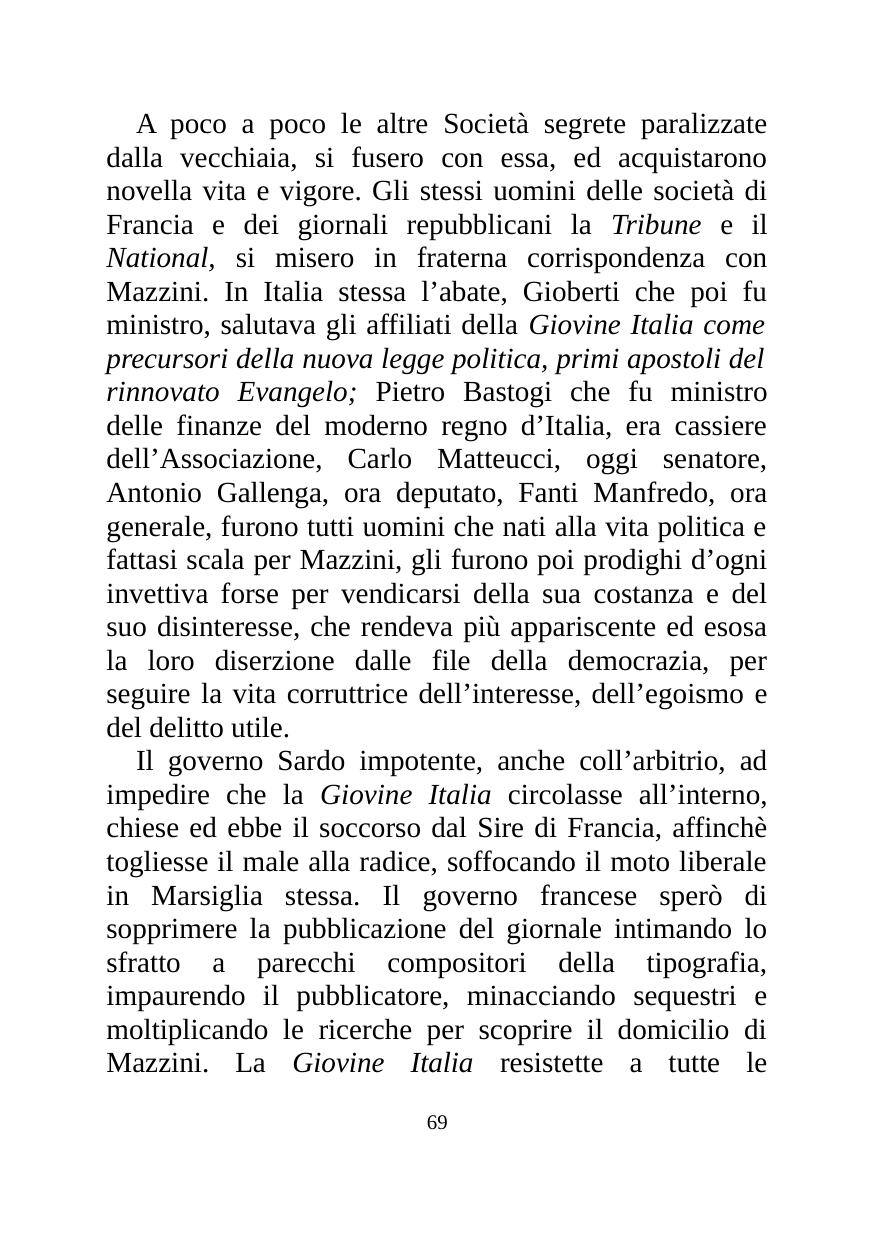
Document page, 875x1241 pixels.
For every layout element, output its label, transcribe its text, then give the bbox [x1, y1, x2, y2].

text A poco a poco le altre Società segrete paralizzate dalla vecchiaia, si fusero con essa, ed acquistarono novella vita e vigore. Gli stessi uomini delle società di Francia e dei giornali repubblicani la Tribune e il National, si misero in fraterna corrispondenza con Mazzini. In Italia stessa l’abate, Gioberti che poi fu ministro, salutava gli affiliati della Giovine Italia come precursori della nuova legge politica, primi apostoli del rinnovato Evangelo; Pietro Bastogi che fu ministro delle finanze del moderno regno d’Italia, era cassiere dell’Associazione, Carlo Matteucci, oggi senatore, Antonio Gallenga, ora deputato, Fanti Manfredo, ora generale, furono tutti uomini che nati alla vita politica e fattasi scala per Mazzini, gli furono poi prodighi d’ogni invettiva forse per vendicarsi della sua costanza e del suo disinteresse, che rendeva più appariscente ed esosa la loro diserzione dalle file della democrazia, per seguire la vita corruttrice dell’interesse, dell’egoismo e del delitto utile. [106, 106, 768, 743]
text Il governo Sardo impotente, anche coll’arbitrio, ad impedire che la Giovine Italia circolasse all’interno, chiese ed ebbe il soccorso dal Sire di Francia, affinchè togliesse il male alla radice, soffocando il moto liberale in Marsiglia stessa. Il governo francese sperò di sopprimere la pubblicazione del giornale intimando lo sfratto a parecchi compositori della tipografia, impaurendo il pubblicatore, minacciando sequestri e moltiplicando le ricerche per scoprire il domicilio di Mazzini. La Giovine Italia resistette a tutte le [106, 743, 768, 1079]
